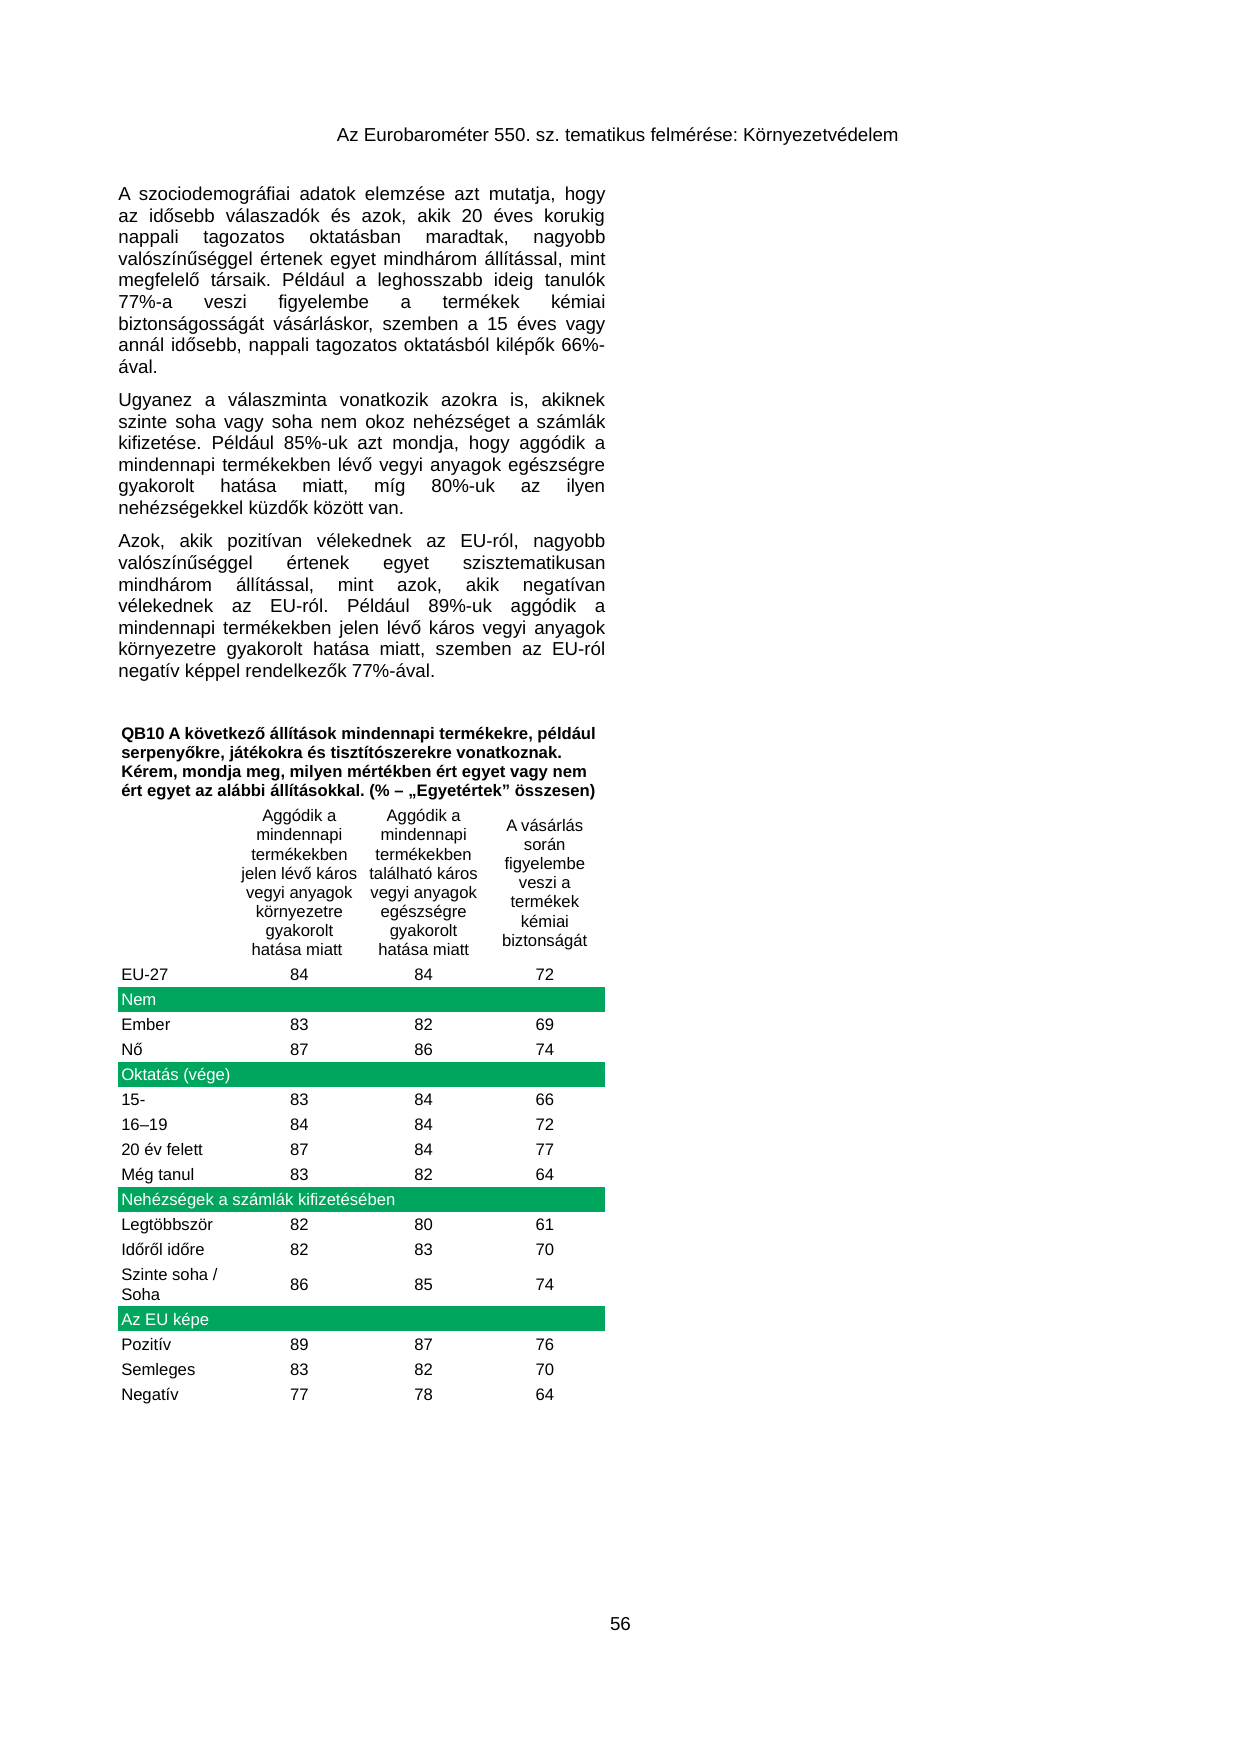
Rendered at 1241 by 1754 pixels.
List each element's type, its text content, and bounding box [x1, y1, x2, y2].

table_cell EU-27 [118, 962, 235, 987]
table_cell 15- [118, 1087, 235, 1112]
table_cell 72 [484, 962, 605, 987]
table_cell Aggódik a mindennapi termékekben jelen lévő káros vegyi anyagok környezetre gyakorolt hatása miatt [235, 803, 363, 962]
table_cell 83 [235, 1356, 363, 1381]
table_cell 69 [484, 1012, 605, 1037]
table_cell Időről időre [118, 1237, 235, 1262]
text A szociodemográfiai adatok elemzése azt mutatja, hogy az idősebb válaszadók és azok, akik 20 éves korukig nappali tagozatos oktatásban maradtak, nagyobb valószínűséggel értenek egyet mindhárom állítással, mint megfelelő társaik. Például a leghosszabb ideig tanulók 77%-a veszi figyelembe a termékek kémiai biztonságosságát vásárláskor, szemben a 15 éves vagy annál idősebb, nappali tagozatos oktatásból kilépők 66%-ával. [118, 183, 605, 377]
table_cell 70 [484, 1356, 605, 1381]
table_cell Ember [118, 1012, 235, 1037]
table_cell 82 [363, 1162, 484, 1187]
table_header QB10 A következő állítások mindennapi termékekre, például serpenyőkre, játékokra és tisztítószerekre vonatkoznak. Kérem, mondja meg, milyen mértékben ért egyet vagy nem ért egyet az alábbi állításokkal. (% – „Egyetértek” összesen) [118, 721, 605, 803]
table_cell 89 [235, 1331, 363, 1356]
table_cell 82 [235, 1237, 363, 1262]
table_cell 76 [484, 1331, 605, 1356]
table_cell Szinte soha / Soha [118, 1262, 235, 1306]
table_cell 80 [363, 1212, 484, 1237]
table_cell 72 [484, 1112, 605, 1137]
table_cell Pozitív [118, 1331, 235, 1356]
text Azok, akik pozitívan vélekednek az EU-ról, nagyobb valószínűséggel értenek egyet szisztematikusan mindhárom állítással, mint azok, akik negatívan vélekednek az EU-ról. Például 89%-uk aggódik a mindennapi termékekben jelen lévő káros vegyi anyagok környezetre gyakorolt hatása miatt, szemben az EU-ról negatív képpel rendelkezők 77%-ával. [118, 530, 605, 681]
table_cell Semleges [118, 1356, 235, 1381]
table_cell 84 [363, 1087, 484, 1112]
table_cell 77 [484, 1137, 605, 1162]
table_cell 82 [235, 1212, 363, 1237]
table_cell 84 [363, 962, 484, 987]
table_cell Negatív [118, 1381, 235, 1406]
table_cell 77 [235, 1381, 363, 1406]
table_cell [118, 803, 235, 962]
table_cell Még tanul [118, 1162, 235, 1187]
table_cell Legtöbbször [118, 1212, 235, 1237]
table_cell 85 [363, 1262, 484, 1306]
table_cell Aggódik a mindennapi termékekben található káros vegyi anyagok egészségre gyakorolt hatása miatt [363, 803, 484, 962]
table_cell 87 [363, 1331, 484, 1356]
table_cell 74 [484, 1037, 605, 1062]
table_cell 78 [363, 1381, 484, 1406]
table_cell 86 [363, 1037, 484, 1062]
table_cell 83 [363, 1237, 484, 1262]
table_cell 82 [363, 1012, 484, 1037]
table_cell 16–19 [118, 1112, 235, 1137]
text Ugyanez a válaszminta vonatkozik azokra is, akiknek szinte soha vagy soha nem okoz nehézséget a számlák kifizetése. Például 85%-uk azt mondja, hogy aggódik a mindennapi termékekben lévő vegyi anyagok egészségre gyakorolt hatása miatt, míg 80%-uk az ilyen nehézségekkel küzdők között van. [118, 389, 605, 518]
table_cell 84 [235, 962, 363, 987]
table_cell 87 [235, 1037, 363, 1062]
table_cell 64 [484, 1381, 605, 1406]
table_cell Nehézségek a számlák kifizetésében [118, 1187, 605, 1212]
table_cell Az EU képe [118, 1306, 605, 1331]
table_cell 83 [235, 1087, 363, 1112]
table_cell A vásárlás során figyelembe veszi a termékek kémiai biztonságát [484, 803, 605, 962]
table_cell 61 [484, 1212, 605, 1237]
table_cell 84 [235, 1112, 363, 1137]
table_cell Oktatás (vége) [118, 1062, 605, 1087]
table_cell Nő [118, 1037, 235, 1062]
table_cell 86 [235, 1262, 363, 1306]
table_cell 70 [484, 1237, 605, 1262]
table_cell 84 [363, 1137, 484, 1162]
table_cell 83 [235, 1012, 363, 1037]
table_cell 66 [484, 1087, 605, 1112]
table_cell Nem [118, 987, 605, 1012]
table_cell 64 [484, 1162, 605, 1187]
table_cell 82 [363, 1356, 484, 1381]
table_cell 20 év felett [118, 1137, 235, 1162]
table_cell 84 [363, 1112, 484, 1137]
table_cell 83 [235, 1162, 363, 1187]
table_cell 87 [235, 1137, 363, 1162]
table_cell 74 [484, 1262, 605, 1306]
